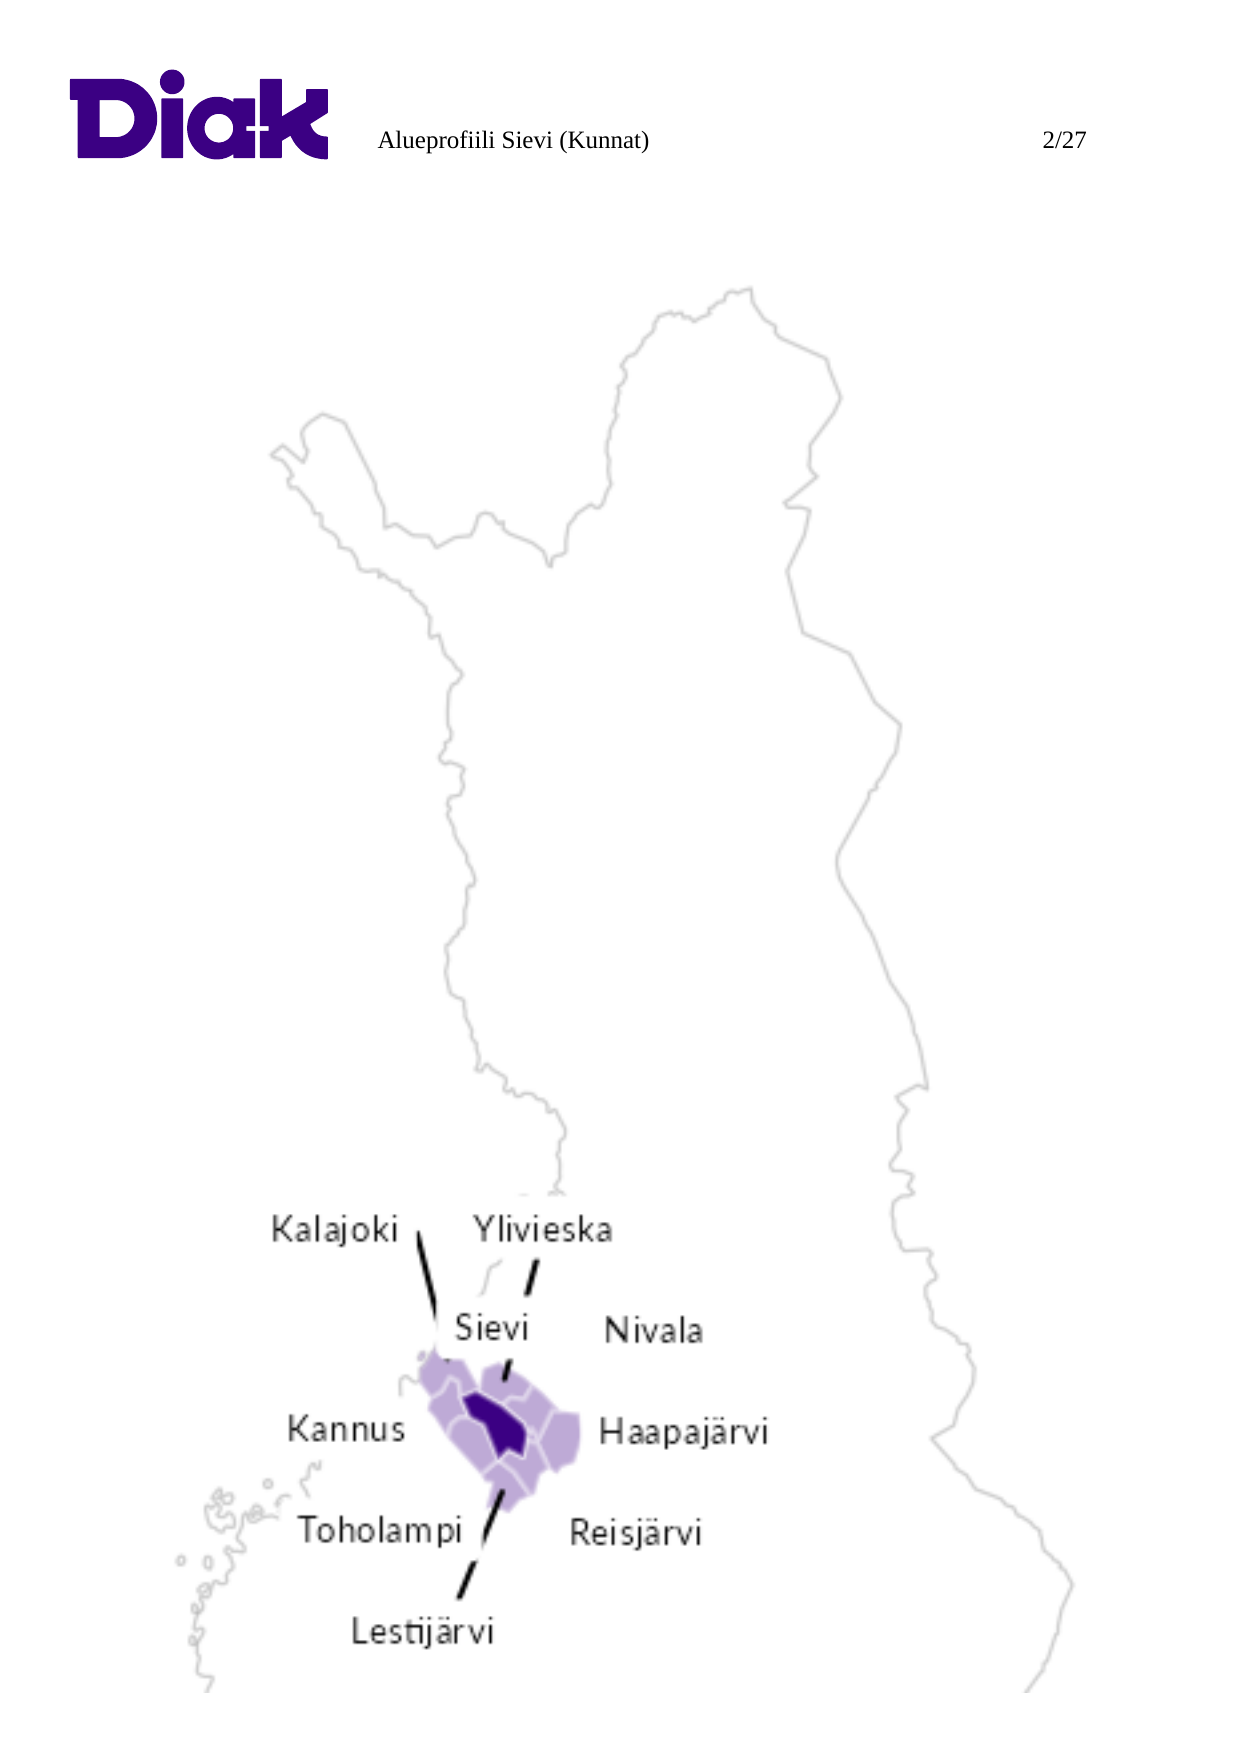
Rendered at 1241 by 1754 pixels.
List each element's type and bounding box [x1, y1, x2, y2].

picture [61, 196, 1179, 1693]
